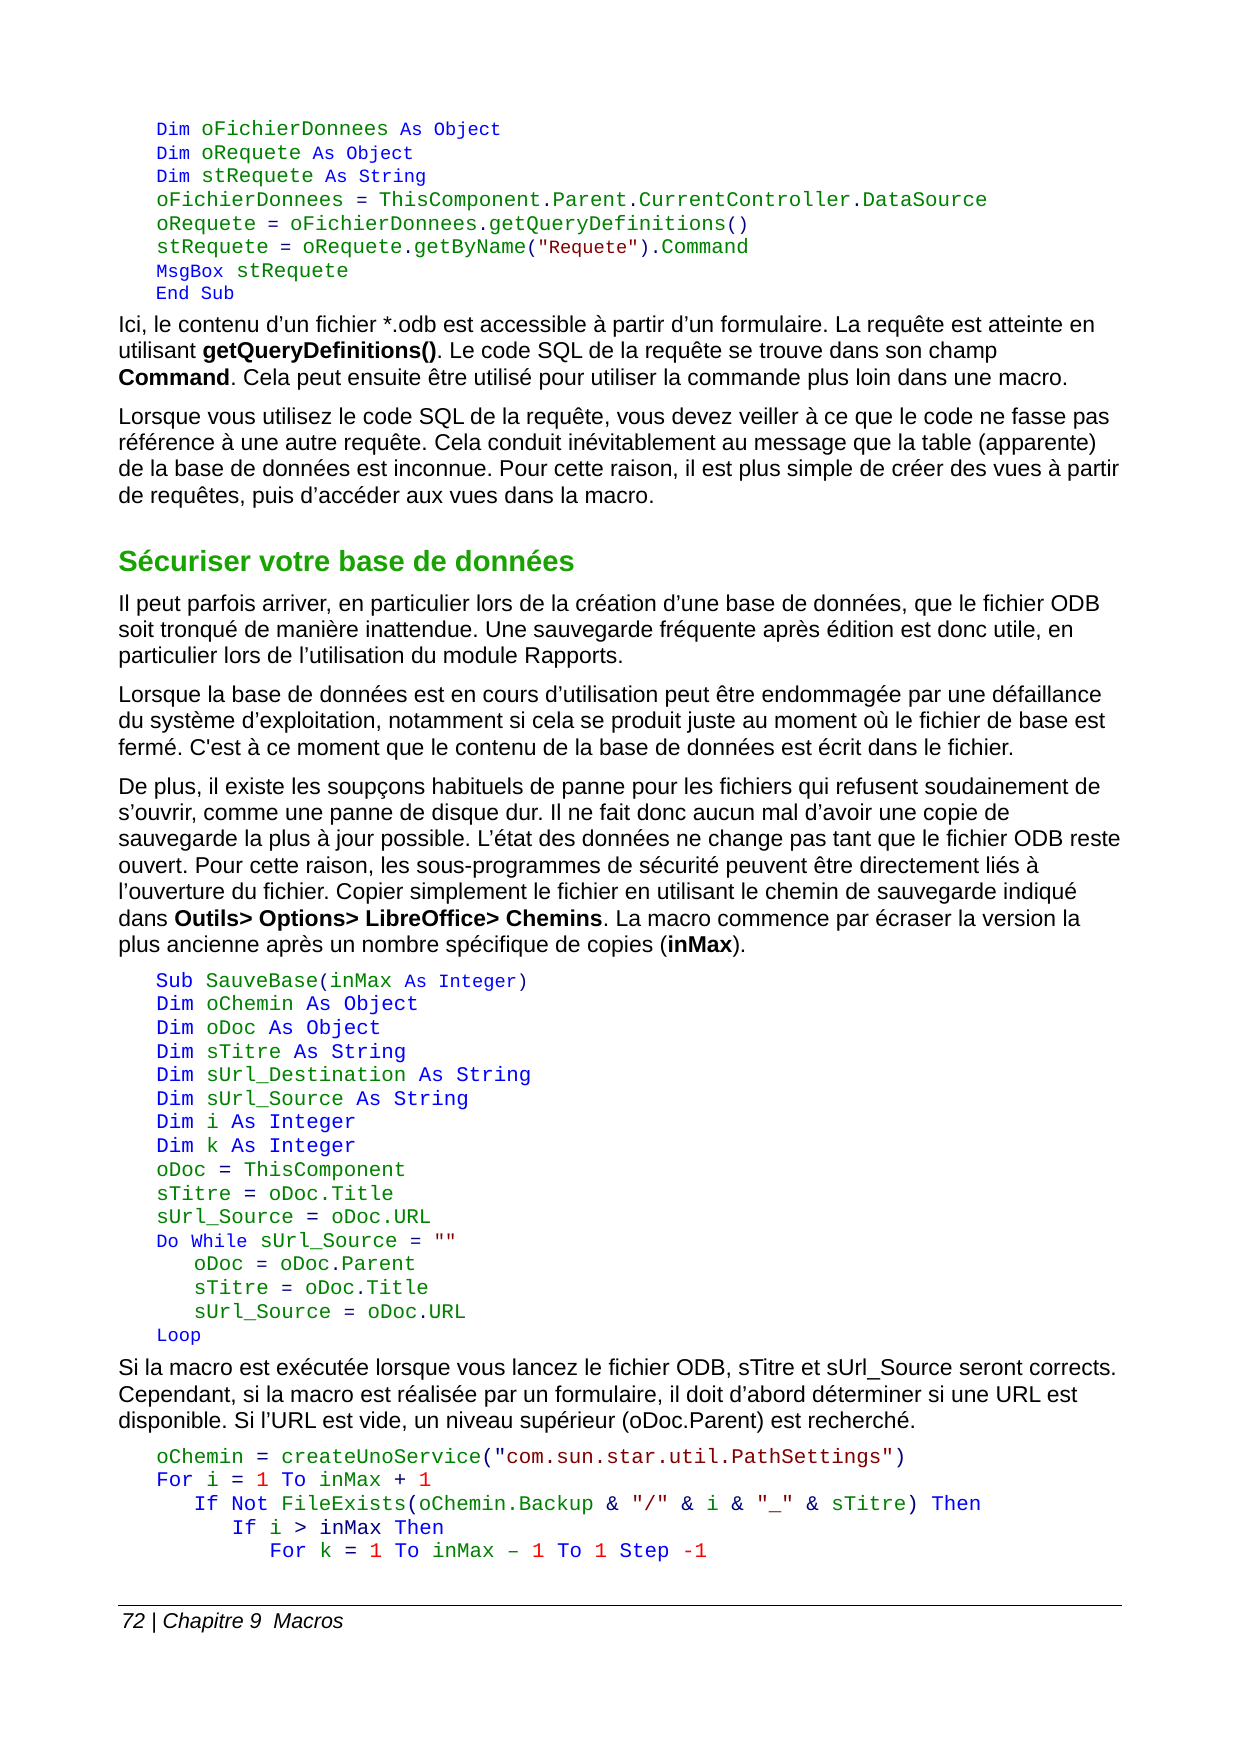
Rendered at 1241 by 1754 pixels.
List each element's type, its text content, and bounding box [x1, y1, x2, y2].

text Dim stRequete As String [156, 165, 1122, 189]
text Si la macro est exécutée lorsque vous lancez le fichier ODB, sTitre et sUrl_Source seront corrects. Cependant, si la macro est réalisée par un formulaire, il doit d’abord déterminer si une URL est disponible. Si l’URL est vide, un niveau supérieur (oDoc.Parent) est recherché. [118, 1354, 1122, 1433]
text Dim k As Integer [156, 1135, 1122, 1159]
text Dim i As Integer [156, 1112, 1122, 1135]
text sTitre = oDoc.Title [156, 1182, 1122, 1206]
text Dim oDoc As Object [156, 1017, 1122, 1041]
text oDoc = oDoc.Parent [156, 1253, 1122, 1277]
text Dim sTitre As String [156, 1041, 1122, 1064]
text stRequete = oRequete.getByName("Requete").Command [156, 236, 1122, 260]
text Dim oChemin As Object [156, 993, 1122, 1017]
text For i = 1 To inMax + 1 [156, 1469, 1122, 1493]
text If i > inMax Then [156, 1517, 1122, 1540]
text Dim oFichierDonnees As Object [156, 118, 1122, 142]
text Il peut parfois arriver, en particulier lors de la création d’une base de données, que le fichier ODB soit tronqué de manière inattendue. Une sauvegarde fréquente après édition est donc utile, en particulier lors de l’utilisation du module Rapports. [118, 589, 1122, 669]
text End Sub [156, 284, 1122, 305]
text Do While sUrl_Source = "" [156, 1230, 1122, 1253]
text Lorsque vous utilisez le code SQL de la requête, vous devez veiller à ce que le code ne fasse pas référence à une autre requête. Cela conduit inévitablement au message que la table (apparente) de la base de données est inconnue. Pour cette raison, il est plus simple de créer des vues à partir de requêtes, puis d’accéder aux vues dans la macro. [118, 403, 1122, 508]
text Dim sUrl_Destination As String [156, 1064, 1122, 1088]
text sUrl_Source = oDoc.URL [156, 1206, 1122, 1230]
text Sub SauveBase(inMax As Integer) [156, 970, 1122, 993]
text Dim oRequete As Object [156, 142, 1122, 165]
text De plus, il existe les soupçons habituels de panne pour les fichiers qui refusent soudainement de s’ouvrir, comme une panne de disque dur. Il ne fait donc aucun mal d’avoir une copie de sauvegarde la plus à jour possible. L’état des données ne change pas tant que le fichier ODB reste ouvert. Pour cette raison, les sous-programmes de sécurité peuvent être directement liés à l’ouverture du fichier. Copier simplement le fichier en utilisant le chemin de sauvegarde indiqué dans Outils> Options> LibreOffice> Chemins. La macro commence par écraser la version la plus ancienne après un nombre spécifique de copies (inMax). [118, 773, 1122, 957]
text oFichierDonnees = ThisComponent.Parent.CurrentController.DataSource [156, 189, 1122, 213]
text sUrl_Source = oDoc.URL [156, 1301, 1122, 1324]
text For k = 1 To inMax – 1 To 1 Step -1 [156, 1540, 1122, 1564]
text Loop [156, 1324, 1122, 1348]
text Ici, le contenu d’un fichier *.odb est accessible à partir d’un formulaire. La requête est atteinte en utilisant getQueryDefinitions(). Le code SQL de la requête se trouve dans son champ Command. Cela peut ensuite être utilisé pour utiliser la commande plus loin dans une macro. [118, 311, 1122, 390]
text oDoc = ThisComponent [156, 1159, 1122, 1182]
text Dim sUrl_Source As String [156, 1088, 1122, 1112]
text sTitre = oDoc.Title [156, 1277, 1122, 1301]
subtitle Sécuriser votre base de données [118, 544, 1122, 578]
text oRequete = oFichierDonnees.getQueryDefinitions() [156, 213, 1122, 236]
text oChemin = createUnoService("com.sun.star.util.PathSettings") [156, 1446, 1122, 1469]
text If Not FileExists(oChemin.Backup & "/" & i & "_" & sTitre) Then [156, 1493, 1122, 1517]
text MsgBox stRequete [156, 260, 1122, 284]
text Lorsque la base de données est en cours d’utilisation peut être endommagée par une défaillance du système d’exploitation, notamment si cela se produit juste au moment où le fichier de base est fermé. C'est à ce moment que le contenu de la base de données est écrit dans le fichier. [118, 681, 1122, 760]
